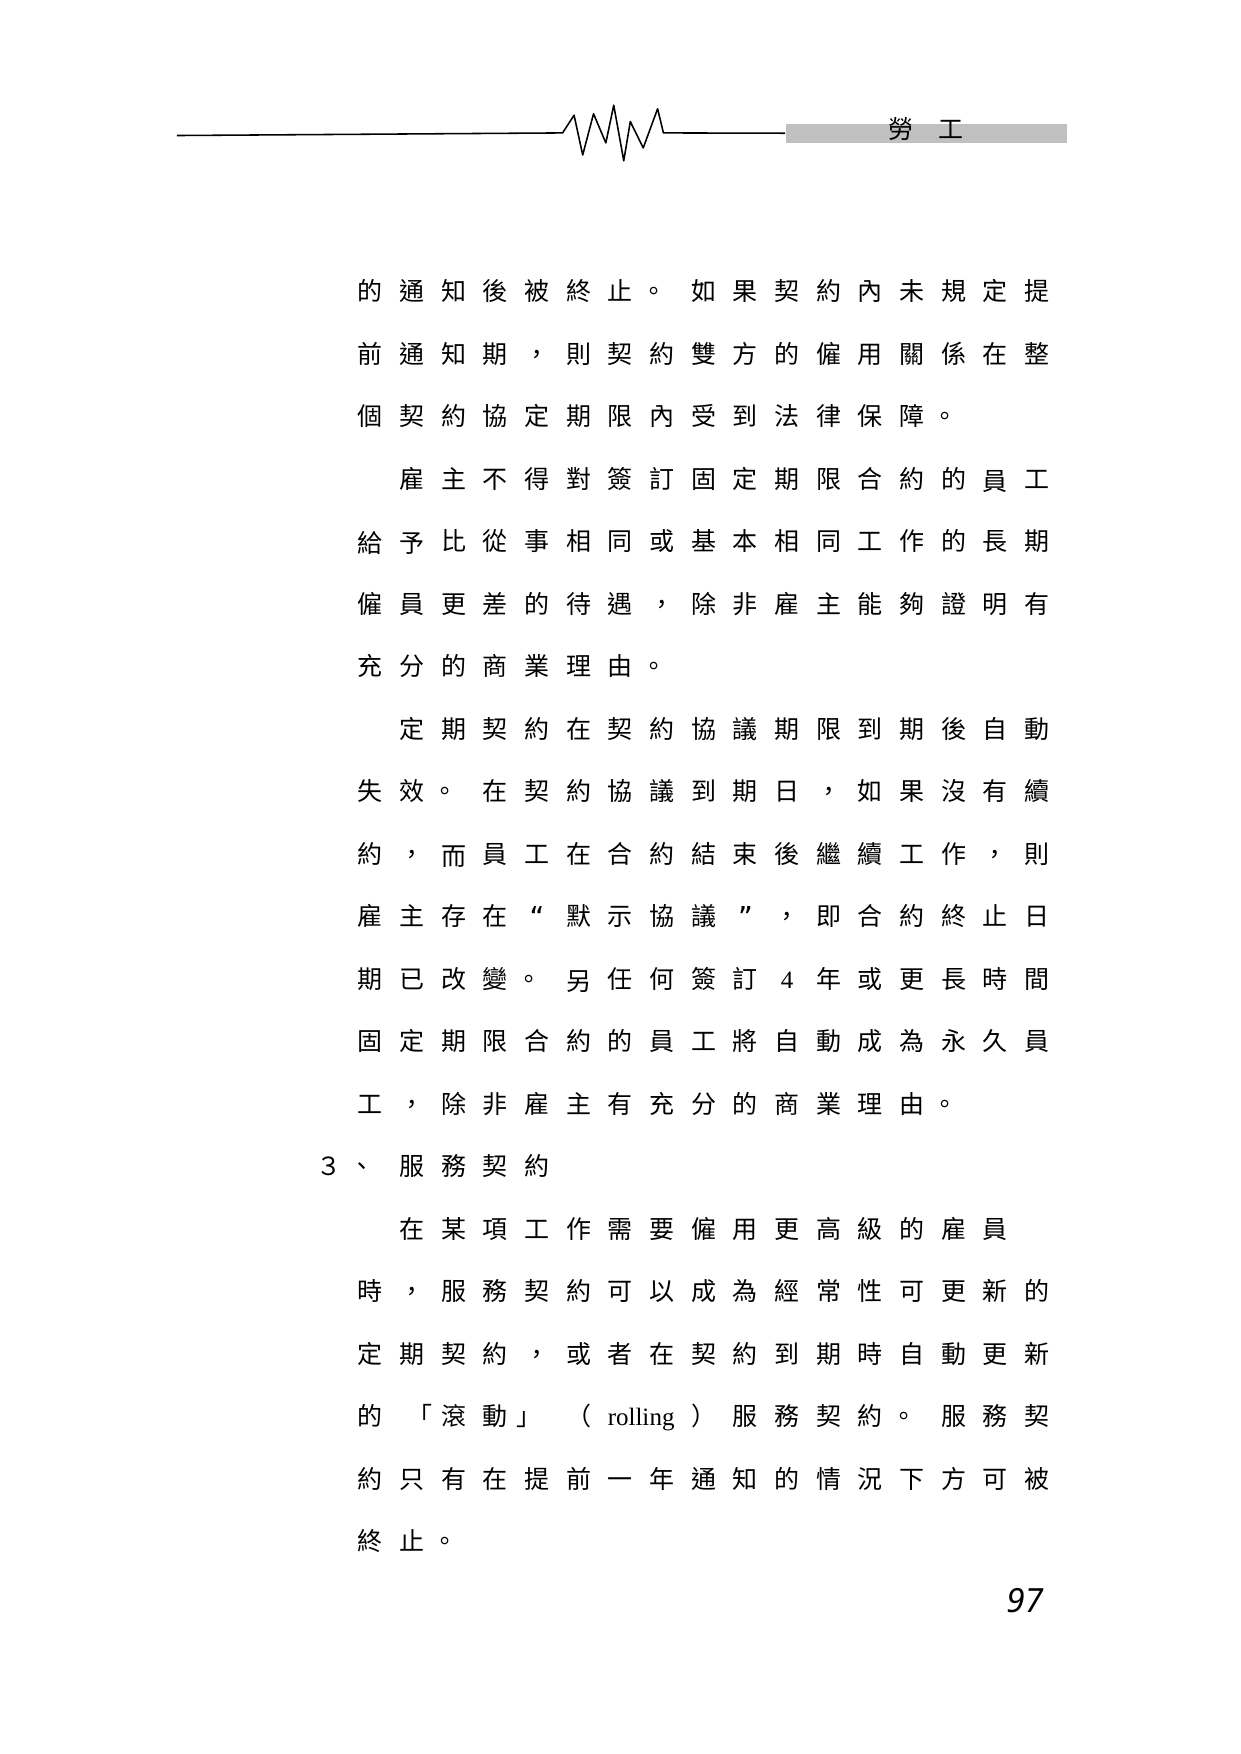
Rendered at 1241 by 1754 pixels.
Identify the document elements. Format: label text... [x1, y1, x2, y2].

text 定期契約在契約協議期限到期後自動失效。在契約協議到期日，如果沒有續約，而員工在合約結束後繼續工作，則雇主存在“默示協議”，即合約終止日期已改變。另任何簽訂4年或更長時間固定期限合約的員工將自動成為永久員工，除非雇主有充分的商業理由。 [330, 688, 1058, 1125]
text 的通知後被終止。如果契約內未規定提前通知期，則契約雙方的僱用關係在整個契約協定期限內受到法律保障。 [330, 250, 1058, 438]
text 雇主不得對簽訂固定期限合約的員工給予比從事相同或基本相同工作的長期僱員更差的待遇，除非雇主能夠證明有充分的商業理由。 [330, 438, 1058, 688]
text ３、服務契約 [281, 1125, 1058, 1188]
text 在某項工作需要僱用更高級的雇員時，服務契約可以成為經常性可更新的定期契約，或者在契約到期時自動更新的「滾動」（rolling）服務契約。服務契約只有在提前一年通知的情況下方可被終止。 [330, 1188, 1058, 1563]
